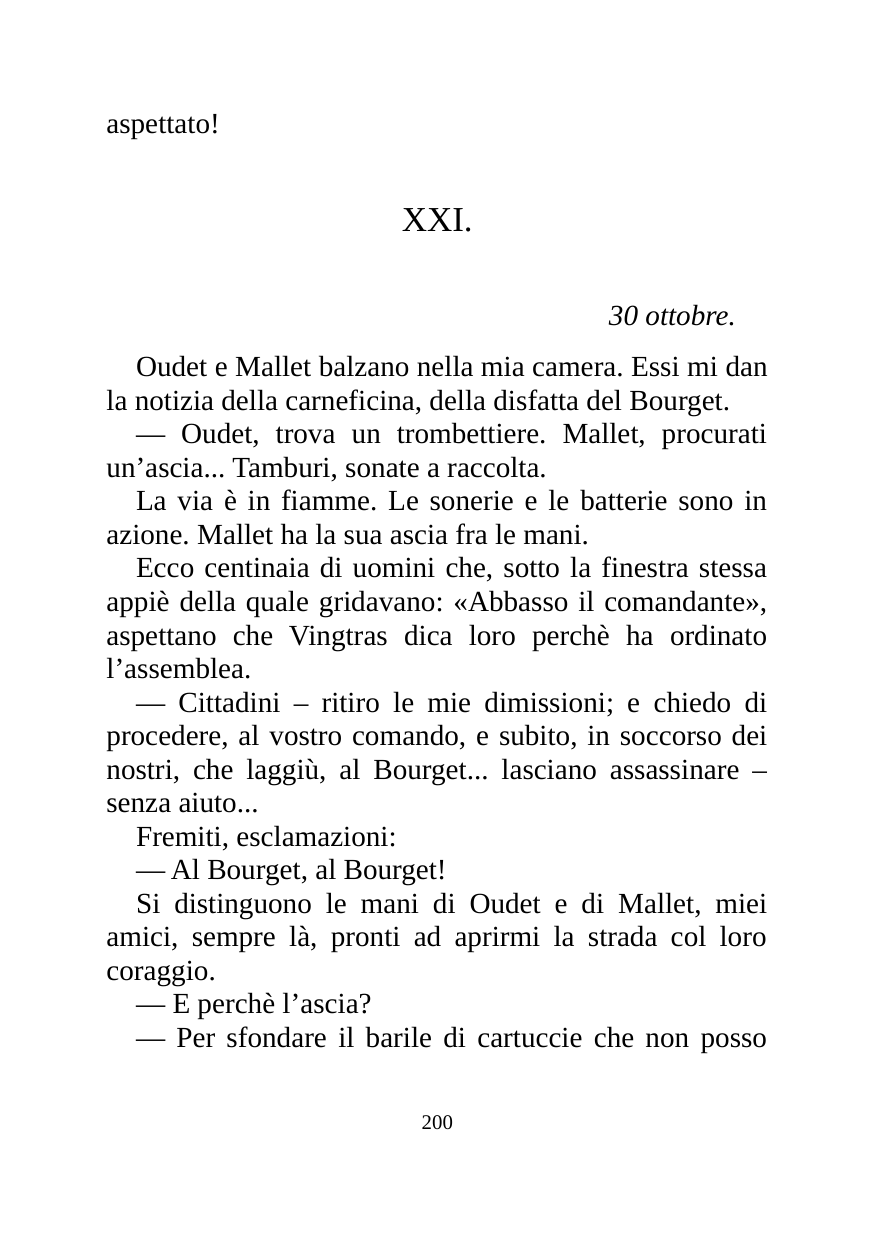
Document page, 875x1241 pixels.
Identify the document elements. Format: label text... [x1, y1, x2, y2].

text — E perchè l’ascia? [106, 987, 768, 1020]
text — Oudet, trova un trombettiere. Mallet, procurati un’ascia... Tamburi, sonate a raccolta. [106, 416, 768, 483]
text Ecco centinaia di uomini che, sotto la finestra stessa appiè della quale gridavano: «Abbasso il comandante», aspettano che Vingtras dica loro perchè ha ordinato l’assemblea. [106, 551, 768, 685]
text La via è in fiamme. Le sonerie e le batterie sono in azione. Mallet ha la sua ascia fra le mani. [106, 483, 768, 551]
text — Al Bourget, al Bourget! [106, 852, 768, 886]
text — Per sfondare il barile di cartuccie che non posso [106, 1020, 768, 1054]
text — Cittadini – ritiro le mie dimissioni; e chiedo di procedere, al vostro comando, e subito, in soccorso dei nostri, che laggiù, al Bourget... lasciano assassinare – senza aiuto... [106, 685, 768, 819]
text aspettato! [106, 106, 768, 140]
text Fremiti, esclamazioni: [106, 819, 768, 852]
text Oudet e Mallet balzano nella mia camera. Essi mi dan la notizia della carneficina, della disfatta del Bourget. [106, 349, 768, 416]
subtitle XXI. [106, 199, 768, 239]
text 30 ottobre. [106, 298, 738, 332]
text Si distinguono le mani di Oudet e di Mallet, miei amici, sempre là, pronti ad aprirmi la strada col loro coraggio. [106, 886, 768, 987]
